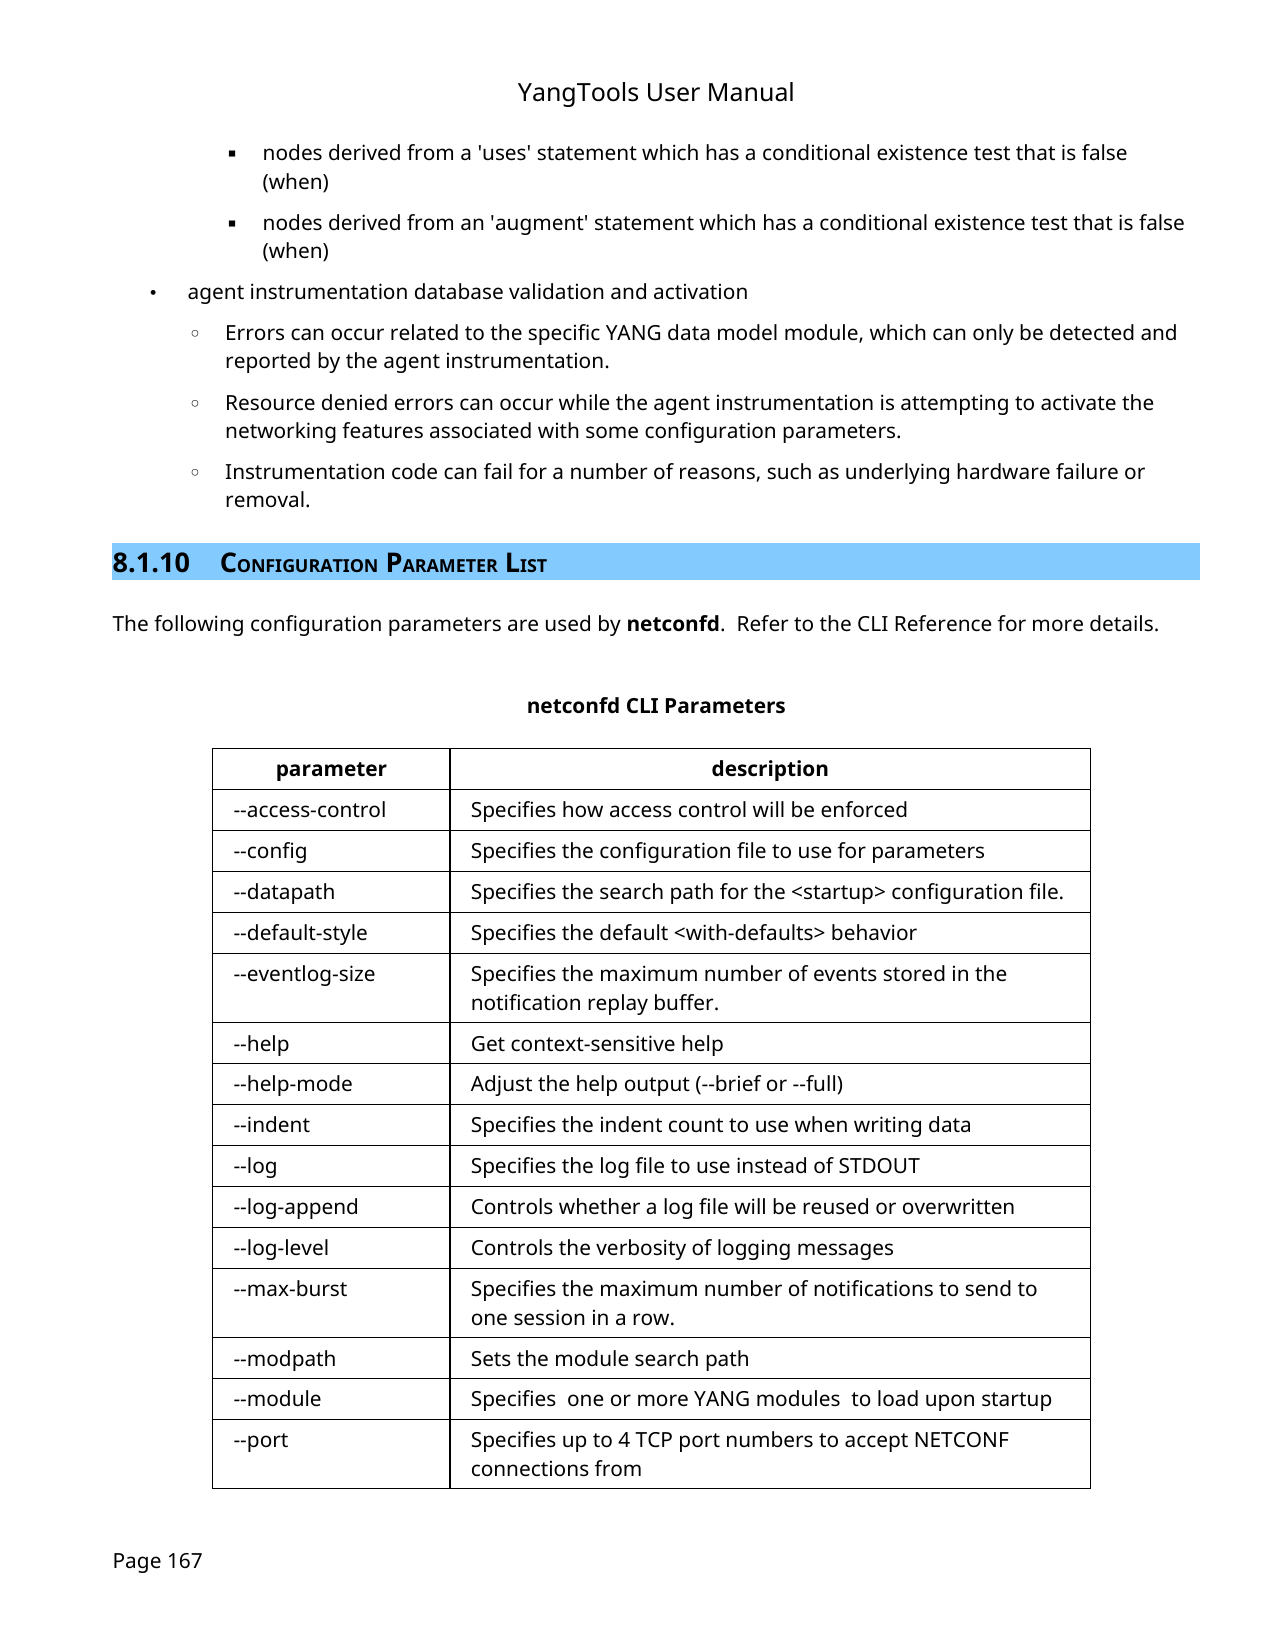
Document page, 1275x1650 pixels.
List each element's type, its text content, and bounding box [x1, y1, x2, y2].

table_cell --log-level [213, 1228, 449, 1267]
table_cell Controls whether a log file will be reused or overwritten [451, 1187, 1090, 1227]
table_header description [451, 749, 1090, 789]
table_cell --datapath [213, 872, 449, 912]
table_cell Specifies up to 4 TCP port numbers to accept NETCONF connections from [451, 1420, 1090, 1488]
list nodes derived from an 'augment' statement which has a conditional existence test that is false (when) [225, 208, 1200, 265]
table_cell --indent [213, 1105, 449, 1145]
table_cell Specifies the search path for the <startup> configuration file. [451, 872, 1090, 912]
table_cell --port [213, 1420, 449, 1488]
table_cell Specifies the maximum number of notifications to send to one session in a row. [451, 1269, 1090, 1337]
list nodes derived from a 'uses' statement which has a conditional existence test that is false (when) [225, 138, 1200, 195]
table_cell --config [213, 831, 449, 871]
table_cell --default-style [213, 913, 449, 952]
table_cell --modpath [213, 1338, 449, 1378]
table_cell --eventlog-size [213, 954, 449, 1022]
table_cell --access-control [213, 790, 449, 830]
table_cell Specifies the maximum number of events stored in the notification replay buffer. [451, 954, 1090, 1022]
table_cell Controls the verbosity of logging messages [451, 1228, 1090, 1267]
table_cell --max-burst [213, 1269, 449, 1337]
table_cell Sets the module search path [451, 1338, 1090, 1378]
table_cell Specifies the indent count to use when writing data [451, 1105, 1090, 1145]
list Instrumentation code can fail for a number of reasons, such as underlying hardware failure or removal. [187, 457, 1200, 514]
list Resource denied errors can occur while the agent instrumentation is attempting to activate the networking features associated with some configuration parameters. [187, 388, 1200, 444]
table_cell --help [213, 1023, 449, 1063]
table_cell Specifies the configuration file to use for parameters [451, 831, 1090, 871]
table_header parameter [213, 749, 449, 789]
table_cell Specifies the default <with-defaults> behavior [451, 913, 1090, 952]
list agent instrumentation database validation and activation [150, 277, 1200, 306]
table_cell Specifies one or more YANG modules to load upon startup [451, 1379, 1090, 1419]
text The following configuration parameters are used by netconfd. Refer to the CLI Reference for more details. [112, 609, 1200, 637]
table_cell --log [213, 1146, 449, 1186]
table_cell Adjust the help output (--brief or --full) [451, 1064, 1090, 1104]
table_cell --module [213, 1379, 449, 1419]
subtitle Configuration Parameter List [112, 543, 1200, 580]
table_cell Specifies how access control will be enforced [451, 790, 1090, 830]
table_cell Specifies the log file to use instead of STDOUT [451, 1146, 1090, 1186]
table_cell --log-append [213, 1187, 449, 1227]
table_cell --help-mode [213, 1064, 449, 1104]
list Errors can occur related to the specific YANG data model module, which can only be detected and reported by the agent instrumentation. [187, 318, 1200, 375]
subtitle netconfd CLI Parameters [127, 691, 1185, 719]
table_cell Get context-sensitive help [451, 1023, 1090, 1063]
